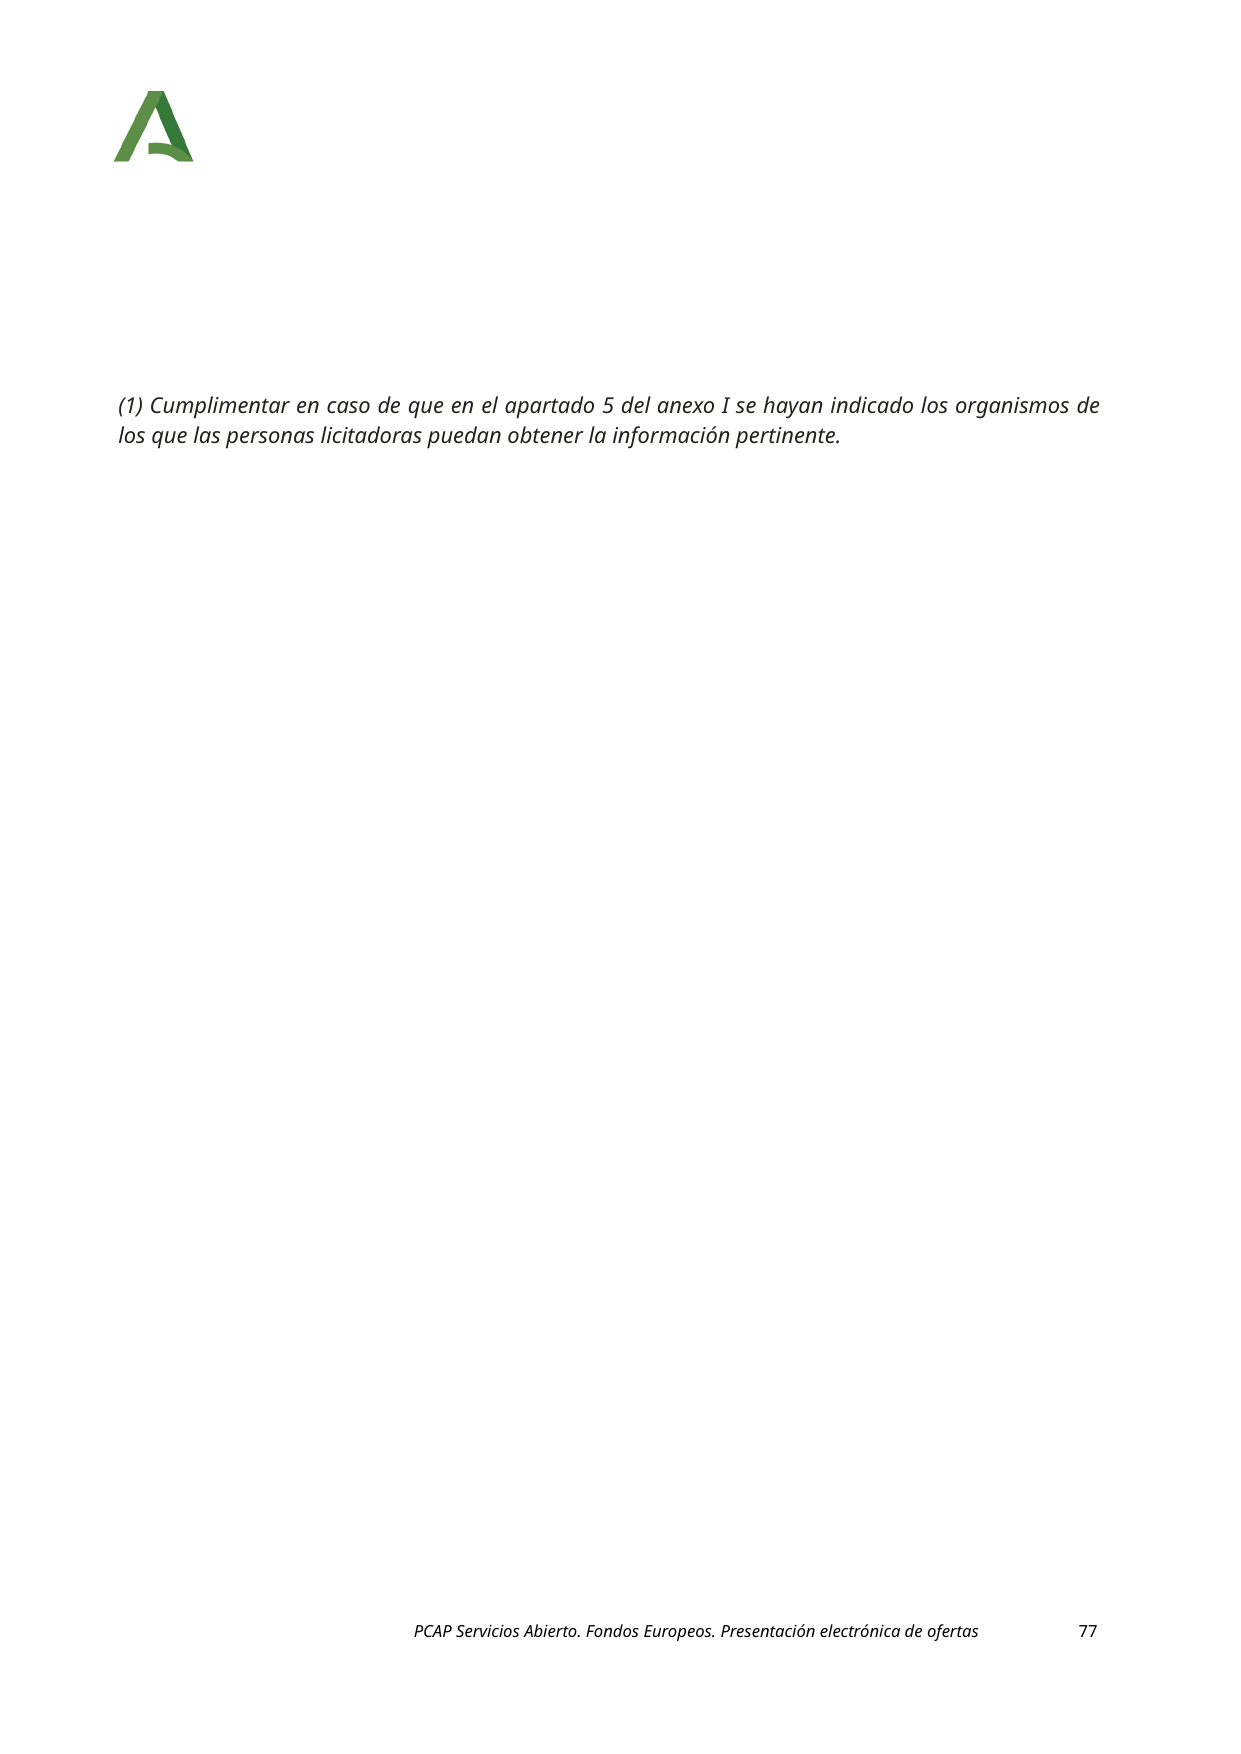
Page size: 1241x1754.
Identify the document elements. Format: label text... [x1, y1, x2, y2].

picture [109, 86, 198, 166]
text (1) Cumplimentar en caso de que en el apartado 5 del anexo I se hayan indicado los organismos de los que las personas licitadoras puedan obtener la información pertinente. [118, 390, 1104, 449]
